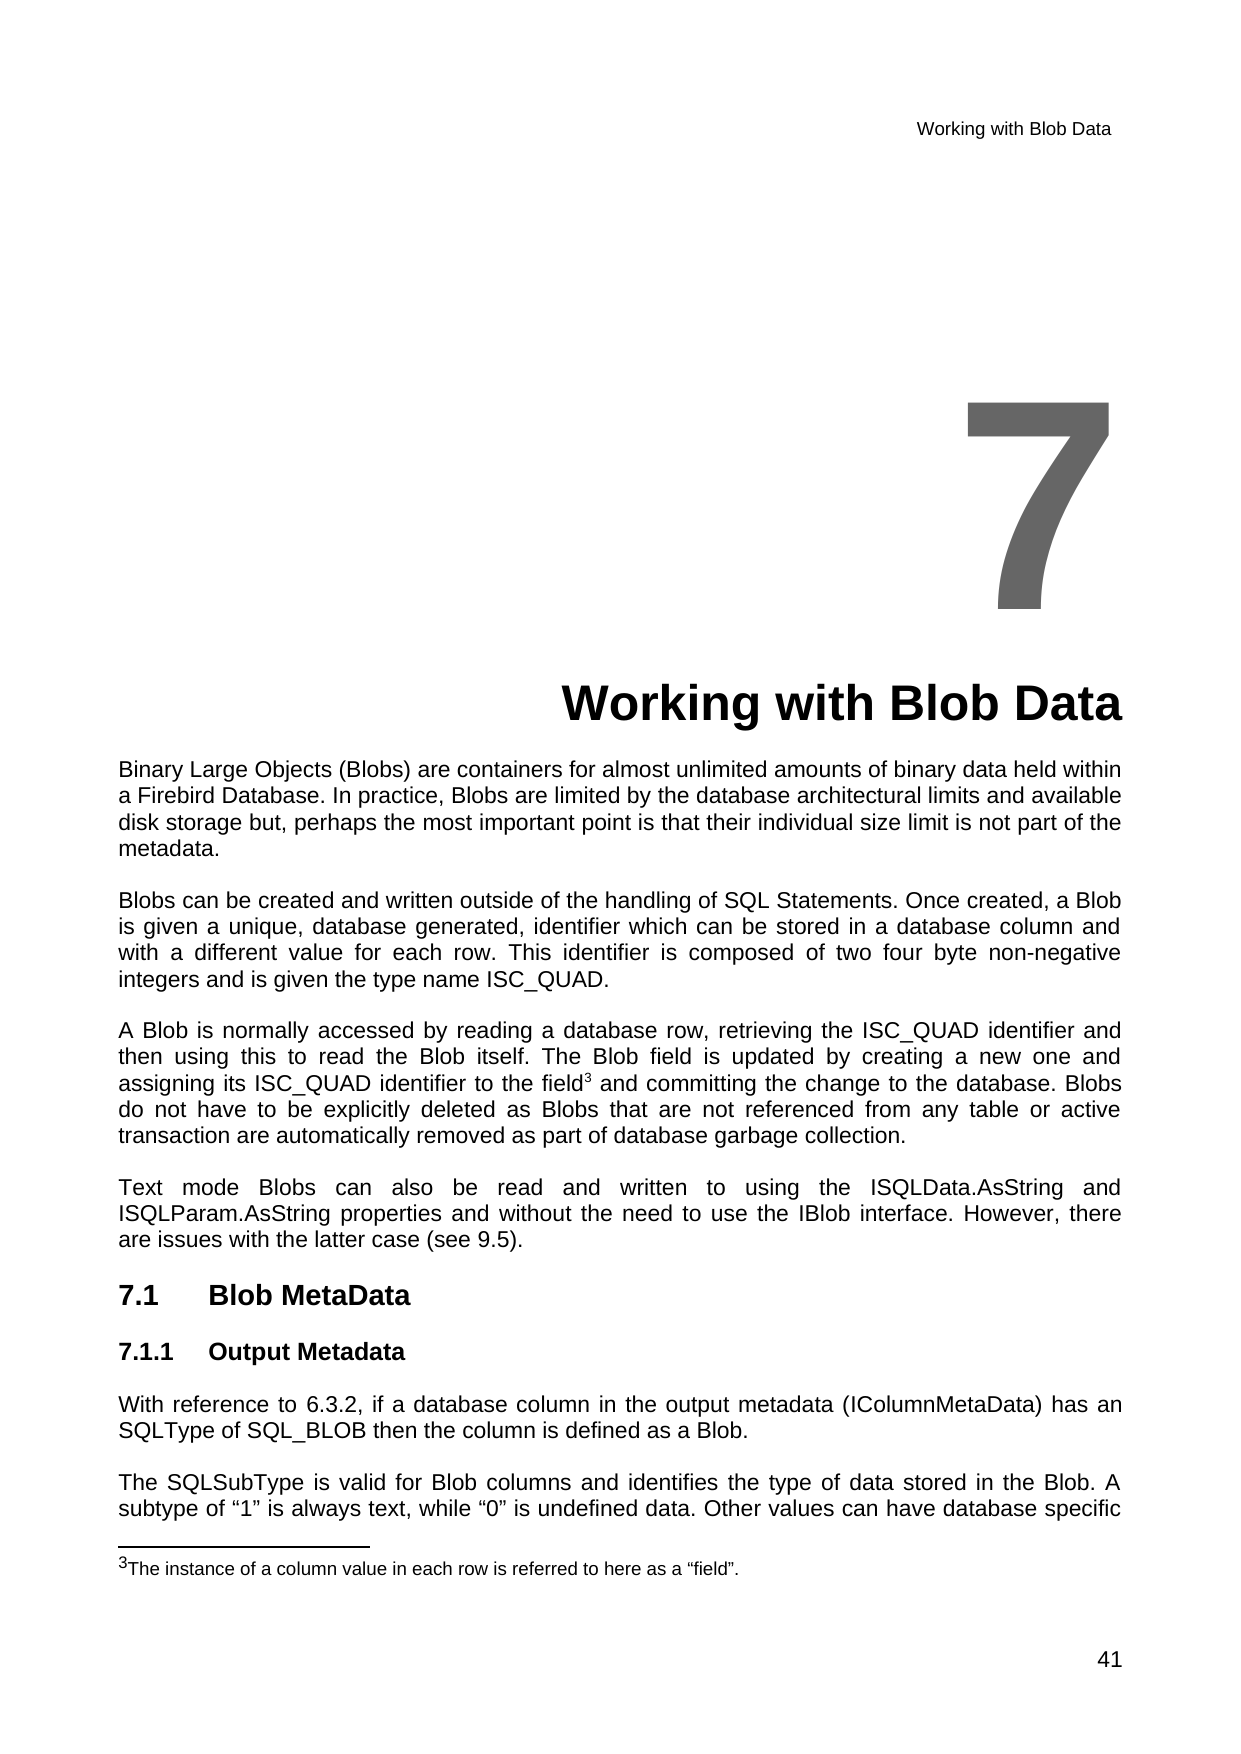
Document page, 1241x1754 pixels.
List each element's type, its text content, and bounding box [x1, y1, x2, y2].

subtitle Output Metadata [118, 1337, 1122, 1366]
text With reference to 6.3.2, if a database column in the output metadata (IColumnMetaData) has an SQLType of SQL_BLOB then the column is defined as a Blob. [118, 1391, 1122, 1444]
subtitle Working with Blob Data [81, 328, 1122, 731]
text A Blob is normally accessed by reading a database row, retrieving the ISC_QUAD identifier and then using this to read the Blob itself. The Blob field is updated by creating a new one and assigning its ISC_QUAD identifier to the field and committing the change to the database. Blobs do not have to be explicitly deleted as Blobs that are not referenced from any table or active transaction are automatically removed as part of database garbage collection. [118, 1017, 1122, 1149]
subtitle Blob MetaData [118, 1278, 1122, 1311]
text Text mode Blobs can also be read and written to using the ISQLData.AsString and ISQLParam.AsString properties and without the need to use the IBlob interface. However, there are issues with the latter case (see 9.5). [118, 1174, 1122, 1253]
text The instance of a column value in each row is referred to here as a “field”. [118, 1553, 1122, 1579]
text Binary Large Objects (Blobs) are containers for almost unlimited amounts of binary data held within a Firebird Database. In practice, Blobs are limited by the database architectural limits and available disk storage but, perhaps the most important point is that their individual size limit is not part of the metadata. [118, 756, 1122, 862]
text Blobs can be created and written outside of the handling of SQL Statements. Once created, a Blob is given a unique, database generated, identifier which can be stored in a database column and with a different value for each row. This identifier is composed of two four byte non-negative integers and is given the type name ISC_QUAD. [118, 887, 1122, 992]
text The SQLSubType is valid for Blob columns and identifies the type of data stored in the Blob. A subtype of “1” is always text, while “0” is undefined data. Other values can have database specific [118, 1469, 1122, 1522]
